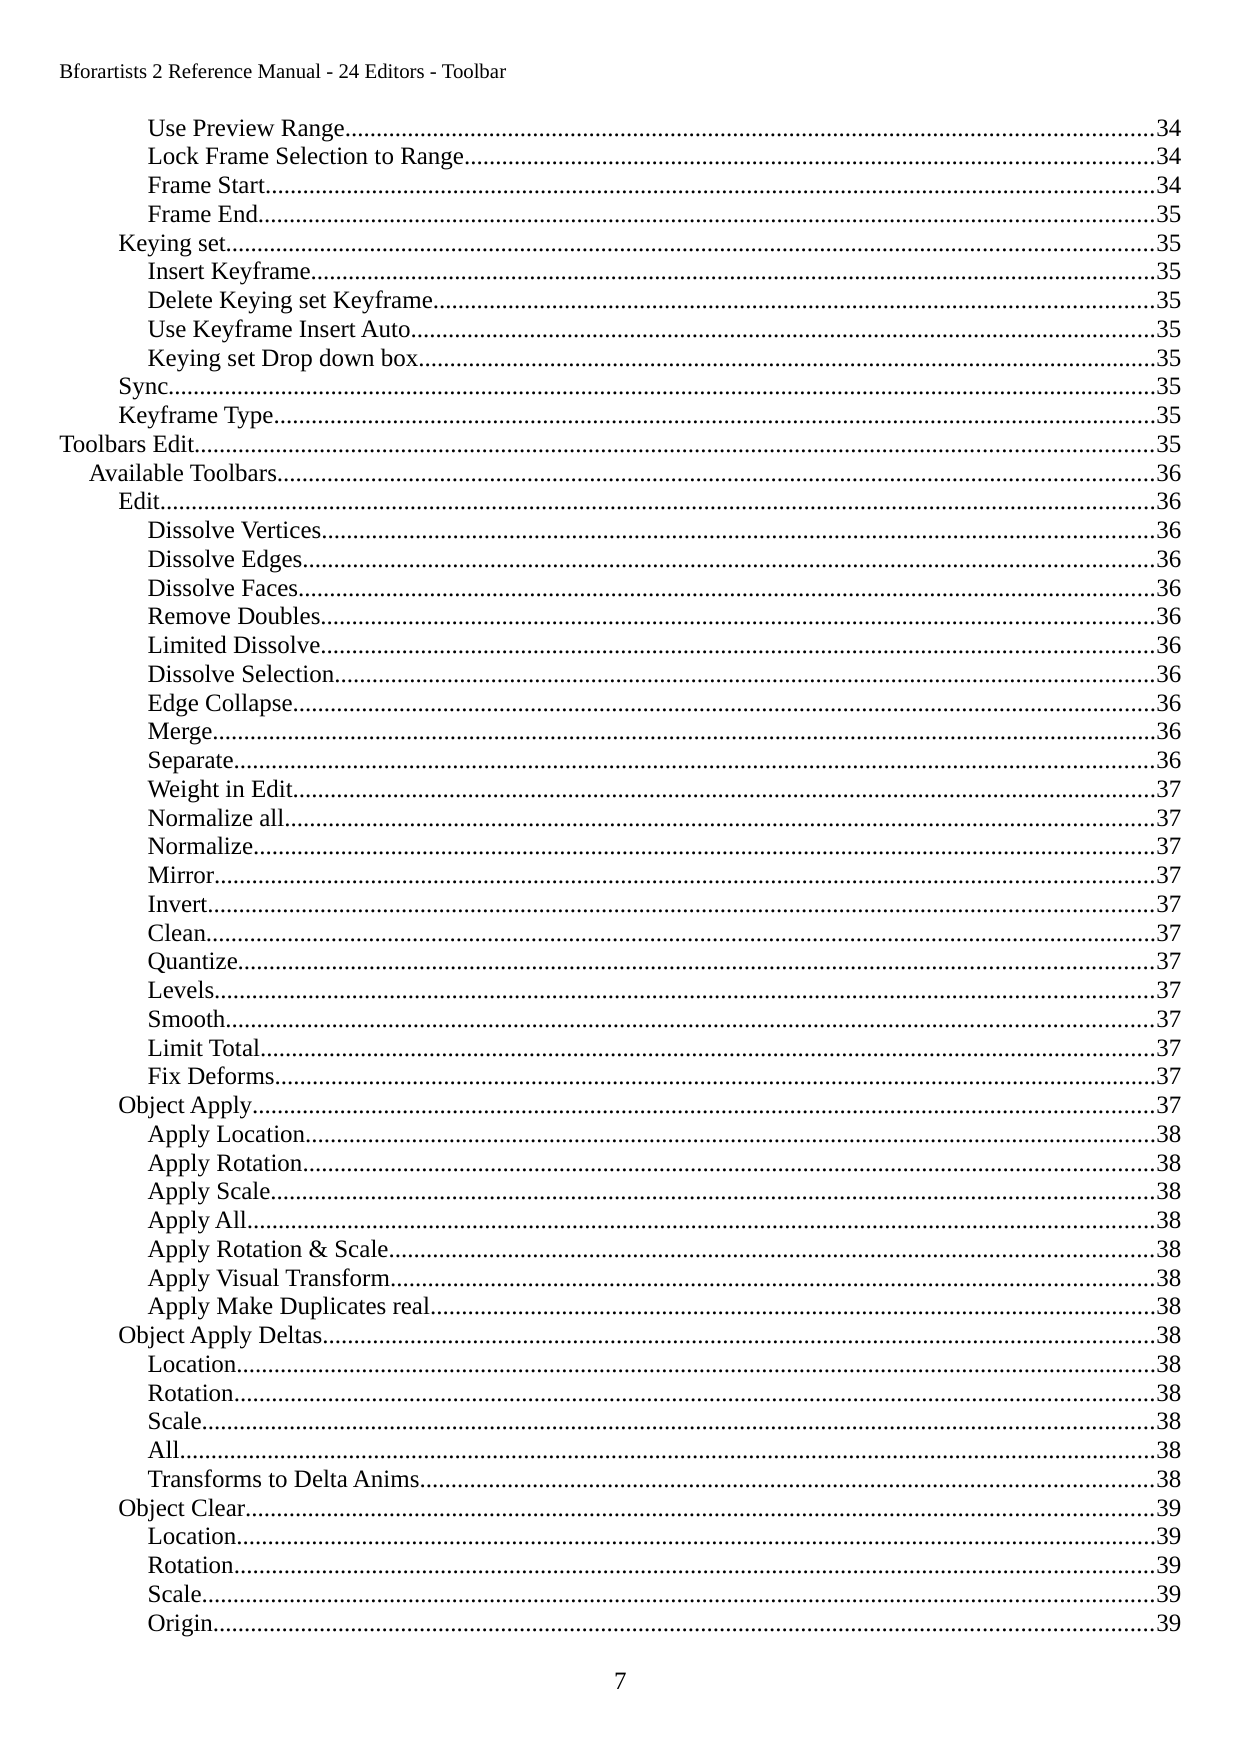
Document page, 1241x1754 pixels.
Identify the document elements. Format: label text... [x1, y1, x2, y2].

text Fix Deforms 37 [147, 1061, 1181, 1090]
text Dissolve Edges 36 [147, 544, 1181, 573]
text All 38 [147, 1435, 1181, 1464]
text Dissolve Selection 36 [147, 659, 1181, 688]
text Frame Start 34 [147, 170, 1181, 199]
text Scale 38 [147, 1406, 1181, 1435]
text Normalize 37 [147, 831, 1181, 860]
text Limit Total 37 [147, 1033, 1181, 1061]
text Lock Frame Selection to Range 34 [147, 141, 1181, 170]
text Remove Doubles 36 [147, 601, 1181, 630]
text Transforms to Delta Anims 38 [147, 1464, 1181, 1493]
text Mirror 37 [147, 860, 1181, 889]
text Apply Scale 38 [147, 1176, 1181, 1205]
text Location 39 [147, 1521, 1181, 1550]
text Origin 39 [147, 1608, 1181, 1636]
text Keying set Drop down box 35 [147, 343, 1181, 371]
text Keyframe Type 35 [118, 400, 1181, 429]
text Object Apply 37 [118, 1090, 1181, 1119]
text Insert Keyframe 35 [147, 256, 1181, 285]
text Smooth 37 [147, 1004, 1181, 1033]
text Weight in Edit 37 [147, 774, 1181, 803]
text Scale 39 [147, 1579, 1181, 1608]
text Quantize 37 [147, 946, 1181, 975]
text Apply Location 38 [147, 1119, 1181, 1148]
text Merge 36 [147, 716, 1181, 745]
text Delete Keying set Keyframe 35 [147, 285, 1181, 314]
text Apply Rotation & Scale 38 [147, 1234, 1181, 1263]
text Object Clear 39 [118, 1493, 1181, 1521]
text Apply Visual Transform 38 [147, 1263, 1181, 1291]
text Use Keyframe Insert Auto 35 [147, 314, 1181, 343]
text Dissolve Vertices 36 [147, 515, 1181, 544]
text Normalize all 37 [147, 803, 1181, 831]
text Dissolve Faces 36 [147, 573, 1181, 601]
text Apply All 38 [147, 1205, 1181, 1234]
text Levels 37 [147, 975, 1181, 1004]
text Use Preview Range 34 [147, 113, 1181, 141]
text Toolbars Edit 35 [59, 429, 1181, 458]
text Separate 36 [147, 745, 1181, 774]
text Rotation 39 [147, 1550, 1181, 1579]
text Object Apply Deltas 38 [118, 1320, 1181, 1349]
text Sync 35 [118, 371, 1181, 400]
text Keying set 35 [118, 228, 1181, 256]
text Edit 36 [118, 486, 1181, 515]
text Rotation 38 [147, 1378, 1181, 1406]
text Frame End 35 [147, 199, 1181, 228]
text Limited Dissolve 36 [147, 630, 1181, 659]
text Clean 37 [147, 918, 1181, 946]
text Available Toolbars 36 [88, 458, 1181, 486]
text Location 38 [147, 1349, 1181, 1378]
text Edge Collapse 36 [147, 688, 1181, 716]
text Invert 37 [147, 889, 1181, 918]
text Apply Rotation 38 [147, 1148, 1181, 1176]
text Apply Make Duplicates real 38 [147, 1291, 1181, 1320]
